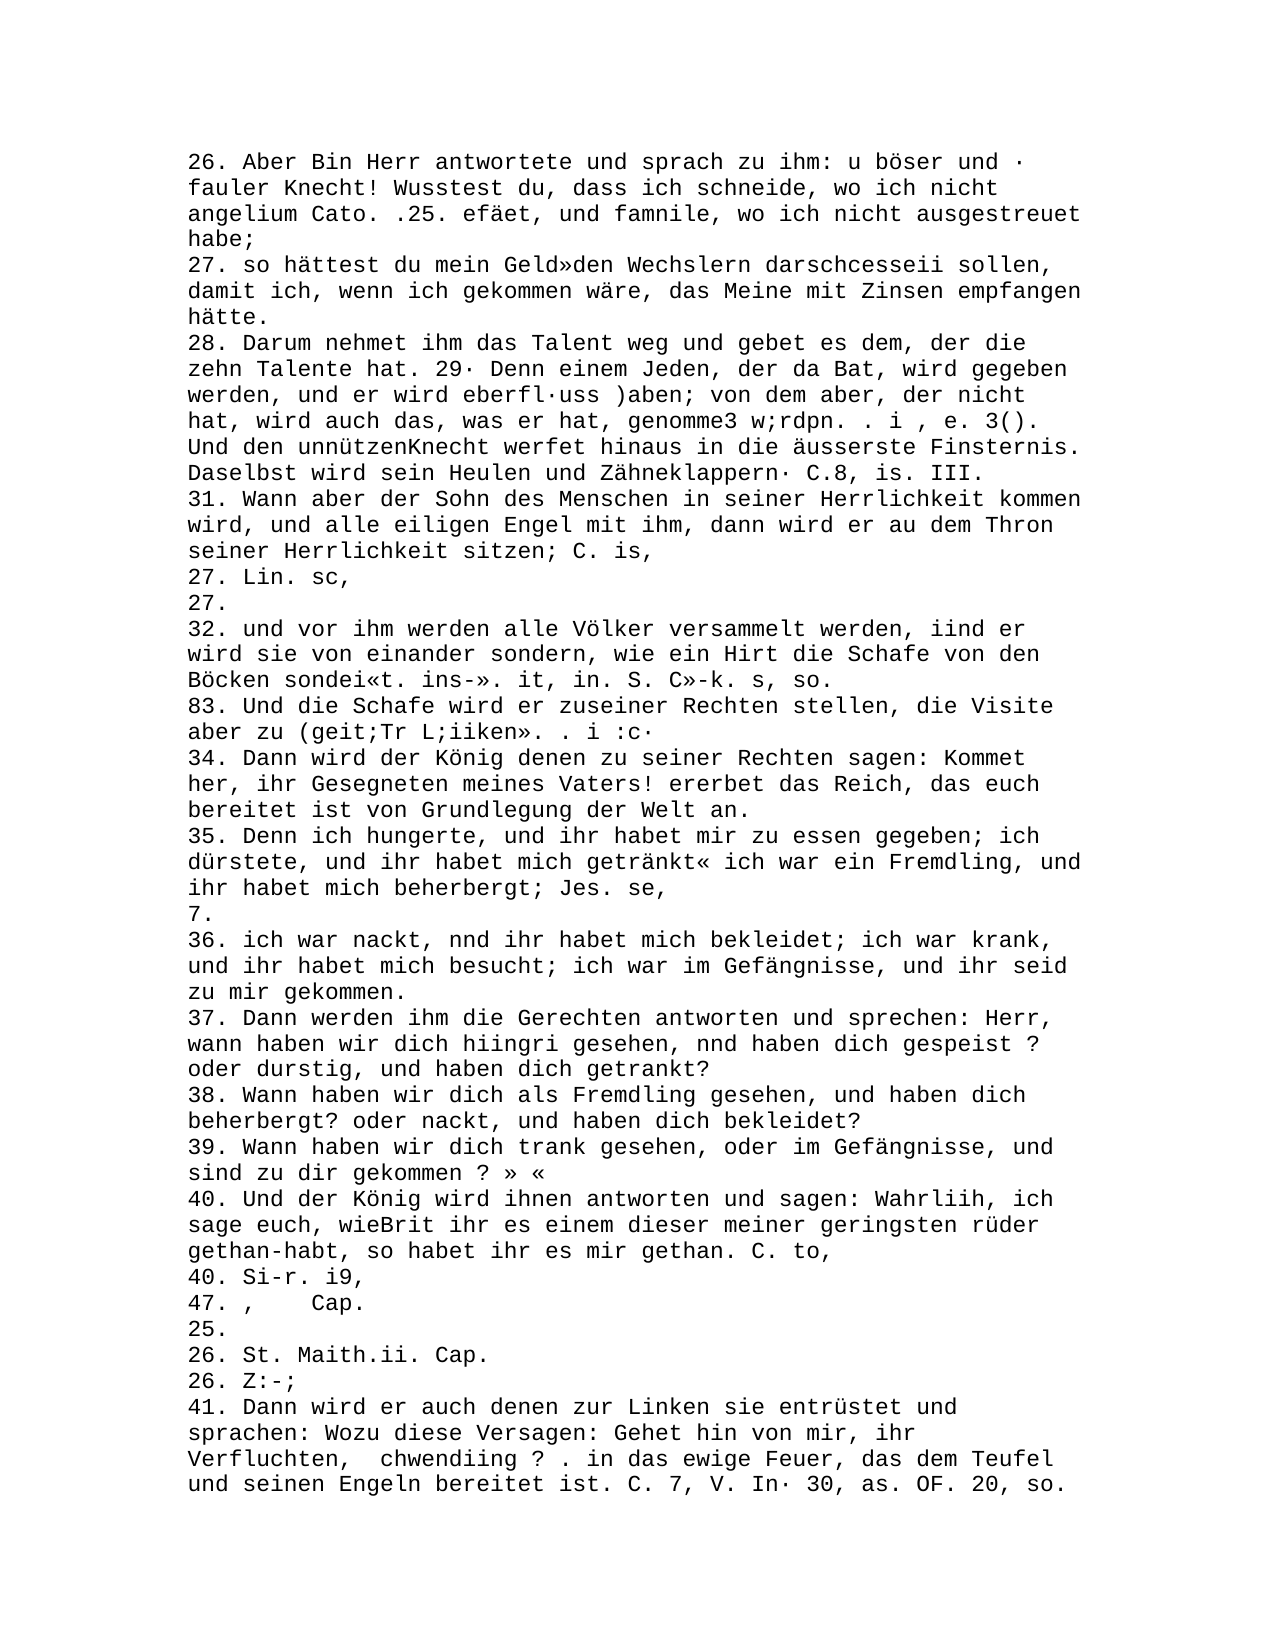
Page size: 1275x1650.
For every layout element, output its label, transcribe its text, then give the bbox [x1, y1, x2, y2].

text 7. [187, 902, 1087, 928]
text 35. Denn ich hungerte, und ihr habet mir zu essen gegeben; ich dürstete, und ihr habet mich getränkt« ich war ein Fremdling, und ihr habet mich beherbergt; Jes. se, [187, 824, 1087, 902]
text 27. Lin. sc, [187, 565, 1087, 591]
text 41. Dann wird er auch denen zur Linken sie entrüstet und sprachen: Wozu diese Versagen: Gehet hin von mir, ihr Verfluchten, chwendiing ? . in das ewige Feuer, das dem Teufel und seinen Engeln bereitet ist. C. 7, V. In· 30, as. OF. 20, so. [187, 1395, 1087, 1499]
text 40. Und der König wird ihnen antworten und sagen: Wahrliih, ich sage euch, wieBrit ihr es einem dieser meiner geringsten rüder gethan-habt, so habet ihr es mir gethan. C. to, [187, 1187, 1087, 1265]
text 83. Und die Schafe wird er zuseiner Rechten stellen, die Visite aber zu (geit;Tr L;iiken». . i :c· [187, 695, 1087, 747]
text 32. und vor ihm werden alle Völker versammelt werden, iind er wird sie von einander sondern, wie ein Hirt die Schafe von den Böcken sondei«t. ins-». it, in. S. C»-k. s, so. [187, 617, 1087, 695]
text 39. Wann haben wir dich trank gesehen, oder im Gefängnisse, und sind zu dir gekommen ? » « [187, 1136, 1087, 1187]
text 26. St. Maith.ii. Cap. [187, 1343, 1087, 1369]
text 47. , Cap. [187, 1291, 1087, 1317]
text 38. Wann haben wir dich als Fremdling gesehen, und haben dich beherbergt? oder nackt, und haben dich bekleidet? [187, 1084, 1087, 1136]
text 27. so hättest du mein Geld»den Wechslern darschcesseii sollen, damit ich, wenn ich gekommen wäre, das Meine mit Zinsen empfangen hätte. [187, 254, 1087, 332]
text 25. [187, 1317, 1087, 1343]
text 36. ich war nackt, nnd ihr habet mich bekleidet; ich war krank, und ihr habet mich besucht; ich war im Gefängnisse, und ihr seid zu mir gekommen. [187, 928, 1087, 1006]
text 26. Aber Bin Herr antwortete und sprach zu ihm: u böser und · fauler Knecht! Wusstest du, dass ich schneide, wo ich nicht angelium Cato. .25. efäet, und famnile, wo ich nicht ausgestreuet habe; [187, 150, 1087, 254]
text 37. Dann werden ihm die Gerechten antworten und sprechen: Herr, wann haben wir dich hiingri gesehen, nnd haben dich gespeist ? oder durstig, und haben dich getrankt? [187, 1006, 1087, 1084]
text 27. [187, 591, 1087, 617]
text 28. Darum nehmet ihm das Talent weg und gebet es dem, der die zehn Talente hat. 29· Denn einem Jeden, der da Bat, wird gegeben werden, und er wird eberfl·uss )aben; von dem aber, der nicht hat, wird auch das, was er hat, genomme3 w;rdpn. . i , e. 3(). Und den unnützenKnecht werfet hinaus in die äusserste Finsternis. Daselbst wird sein Heulen und Zähneklappern· C.8, is. III. [187, 332, 1087, 487]
text 34. Dann wird der König denen zu seiner Rechten sagen: Kommet her, ihr Gesegneten meines Vaters! ererbet das Reich, das euch bereitet ist von Grundlegung der Welt an. [187, 747, 1087, 824]
text 40. Si-r. i9, [187, 1265, 1087, 1291]
text 31. Wann aber der Sohn des Menschen in seiner Herrlichkeit kommen wird, und alle eiligen Engel mit ihm, dann wird er au dem Thron seiner Herrlichkeit sitzen; C. is, [187, 487, 1087, 565]
text 26. Z:-; [187, 1369, 1087, 1395]
